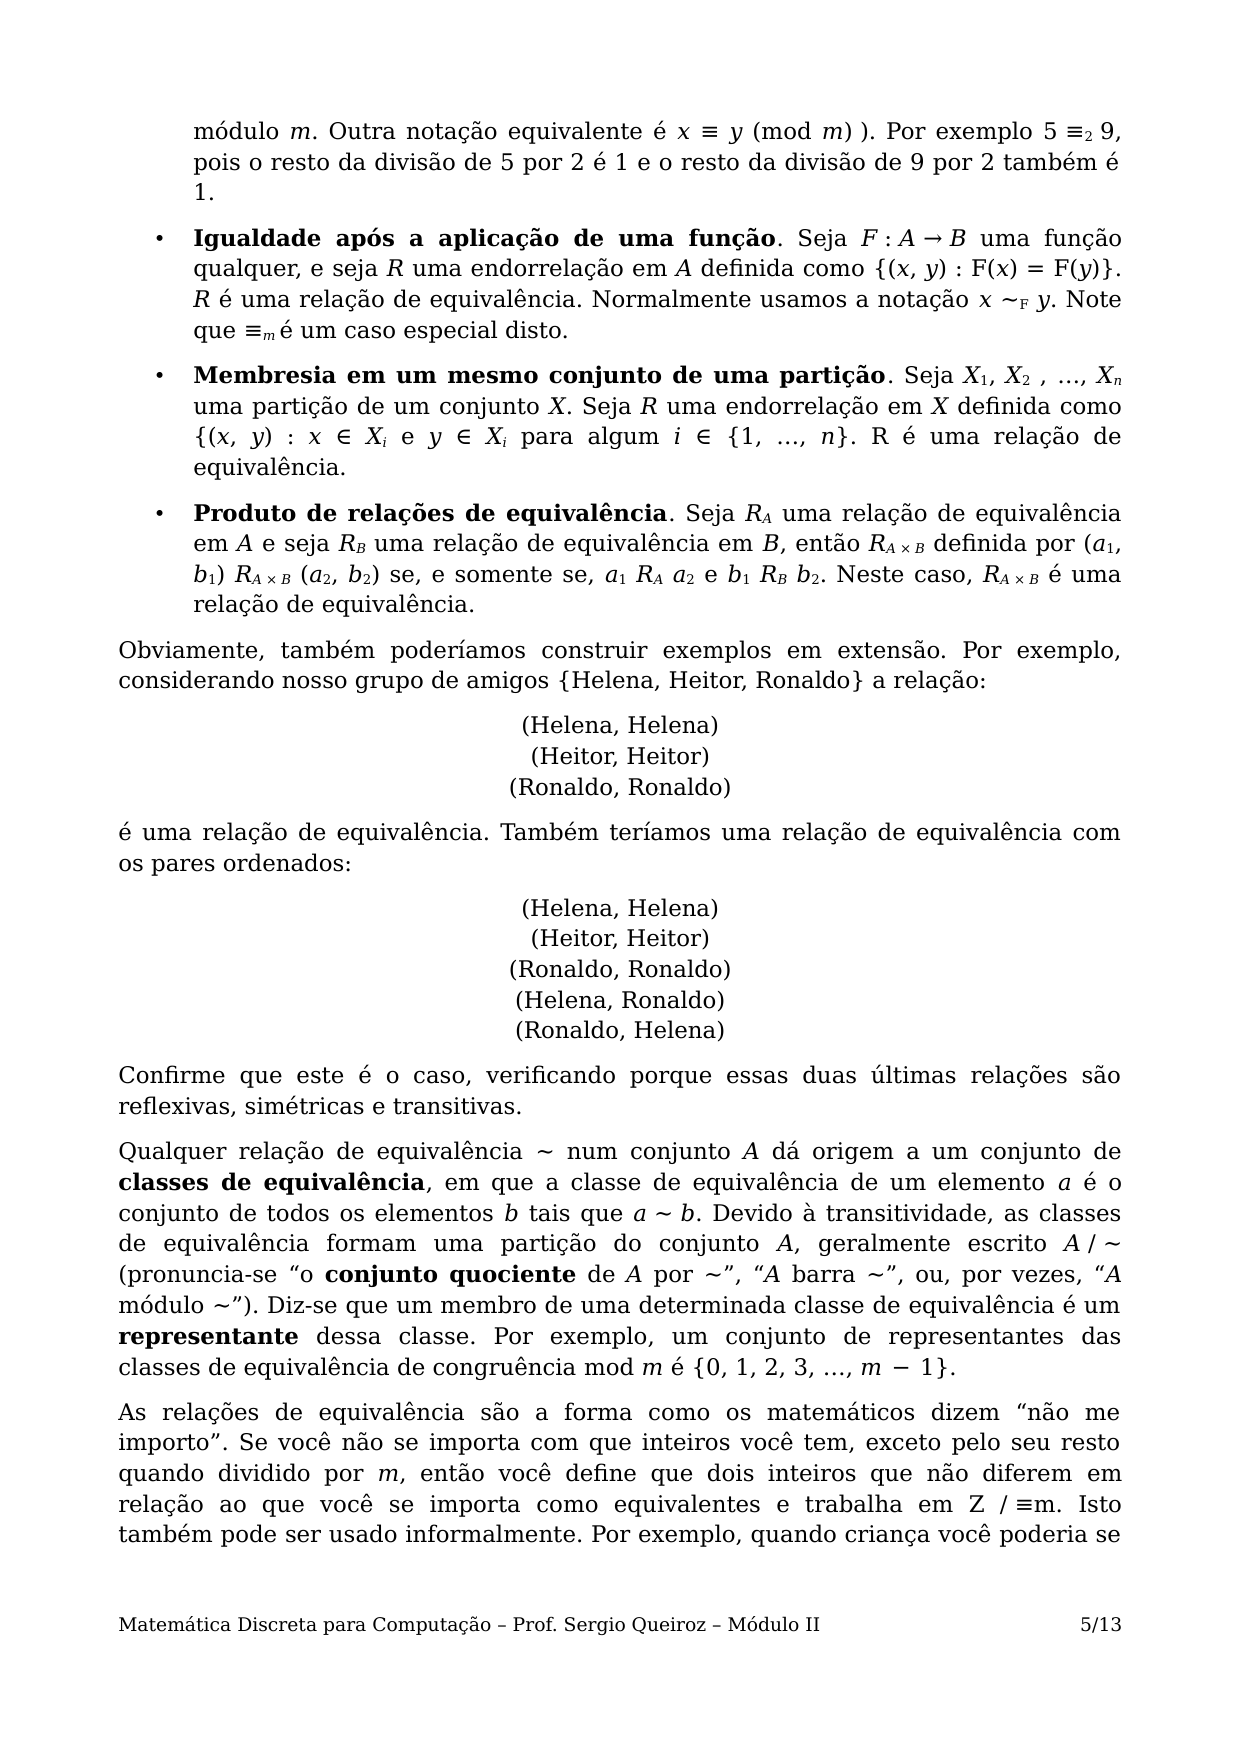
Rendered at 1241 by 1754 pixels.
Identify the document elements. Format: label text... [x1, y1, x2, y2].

text (Helena, Helena) (Heitor, Heitor) (Ronaldo, Ronaldo) (Helena, Ronaldo) (Ronaldo, Helena) [118, 895, 1122, 1044]
text Obviamente, também poderíamos construir exemplos em extensão. Por exemplo, considerando nosso grupo de amigos {Helena, Heitor, Ronaldo} a relação: [118, 637, 1122, 694]
list Produto de relações de equivalência. Seja RA uma relação de equivalência em A e seja RB uma relação de equivalência em B, então RA × B definida por (a1, b1) RA × B (a2, b2) se, e somente se, a1 RA a2 e b1 RB b2. Neste caso, RA × B é uma relação de equivalência. [156, 499, 1122, 618]
text Confirme que este é o caso, verificando porque essas duas últimas relações são reflexivas, simétricas e transitivas. [118, 1063, 1122, 1120]
text é uma relação de equivalência. Também teríamos uma relação de equivalência com os pares ordenados: [118, 819, 1122, 876]
text (Helena, Helena) (Heitor, Heitor) (Ronaldo, Ronaldo) [118, 713, 1122, 801]
list Membresia em um mesmo conjunto de uma partição. Seja X1, X2 , …, Xn uma partição de um conjunto X. Seja R uma endorrelação em X definida como {(x, y) : x ∈ Xi e y ∈ Xi para algum i ∈ {1, …, n}. R é uma relação de equivalência. [156, 362, 1122, 481]
list Igualdade após a aplicação de uma função. Seja F : A → B uma função qualquer, e seja R uma endorrelação em A definida como {(x, y) : F(x) = F(y)}. R é uma relação de equivalência. Normalmente usamos a notação x ∼F y. Note que ≡m é um caso especial disto. [156, 224, 1122, 343]
text Qualquer relação de equivalência ∼ num conjunto A dá origem a um conjunto de classes de equivalência, em que a classe de equivalência de um elemento a é o conjunto de todos os elementos b tais que a ∼ b. Devido à transitividade, as classes de equivalência formam uma partição do conjunto A, geralmente escrito A / ∼ (pronuncia-se “o conjunto quociente de A por ∼”, “A barra ∼”, ou, por vezes, “A módulo ∼”). Diz-se que um membro de uma determinada classe de equivalência é um representante dessa classe. Por exemplo, um conjunto de representantes das classes de equivalência de congruência mod m é {0, 1, 2, 3, …, m − 1}. [118, 1138, 1122, 1380]
text As relações de equivalência são a forma como os matemáticos dizem “não me importo”. Se você não se importa com que inteiros você tem, exceto pelo seu resto quando dividido por m, então você define que dois inteiros que não diferem em relação ao que você se importa como equivalentes e trabalha em Z / ≡m. Isto também pode ser usado informalmente. Por exemplo, quando criança você poderia se [118, 1399, 1122, 1548]
list módulo m. Outra notação equivalente é x ≡ y (mod m) ). Por exemplo 5 ≡2 9, pois o resto da divisão de 5 por 2 é 1 e o resto da divisão de 9 por 2 também é 1. [156, 118, 1122, 206]
